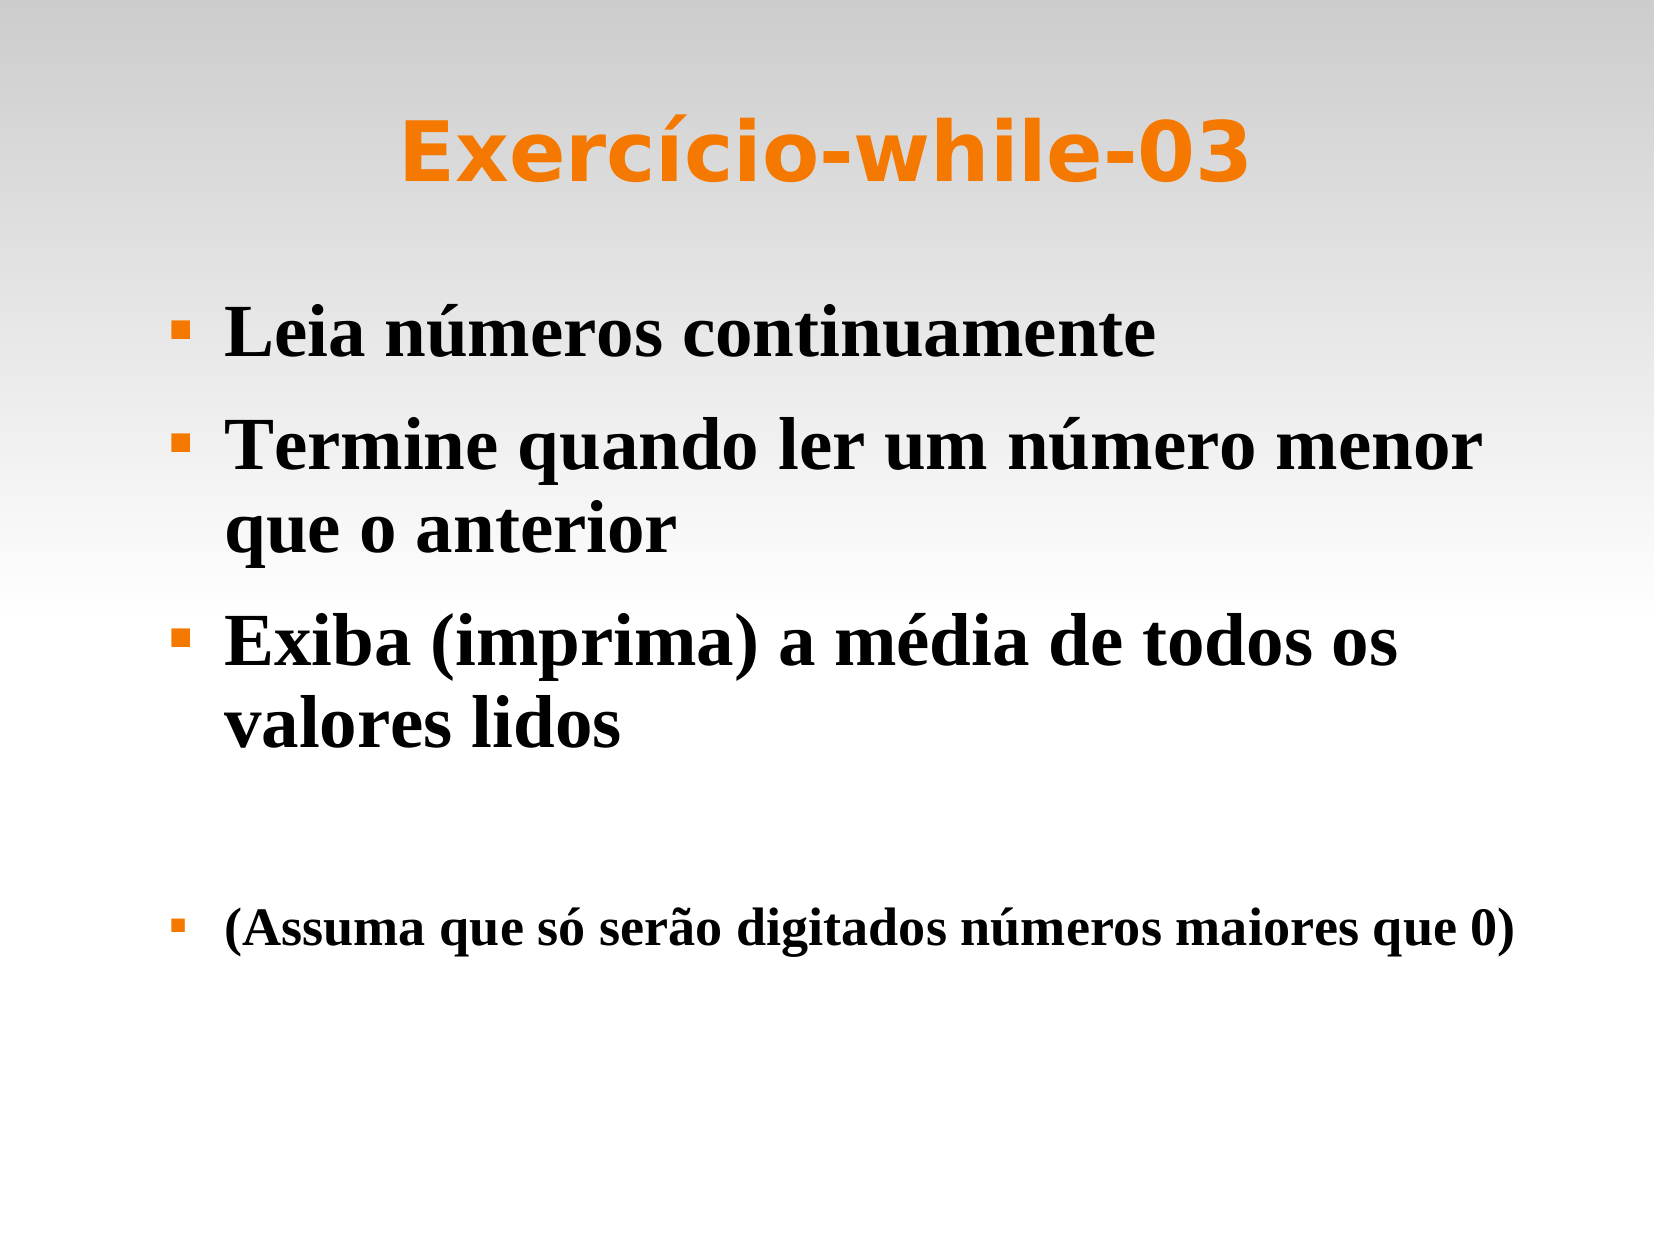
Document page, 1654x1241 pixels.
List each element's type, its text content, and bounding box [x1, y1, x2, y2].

title Exercício-while-03 [82, 49, 1571, 257]
list Leia números continuamente Termine quando ler um número menor que o anterior Exiba (imprima) a média de todos os valores lidos (Assuma que só serão digitados números maiores que 0) [82, 290, 1571, 1109]
